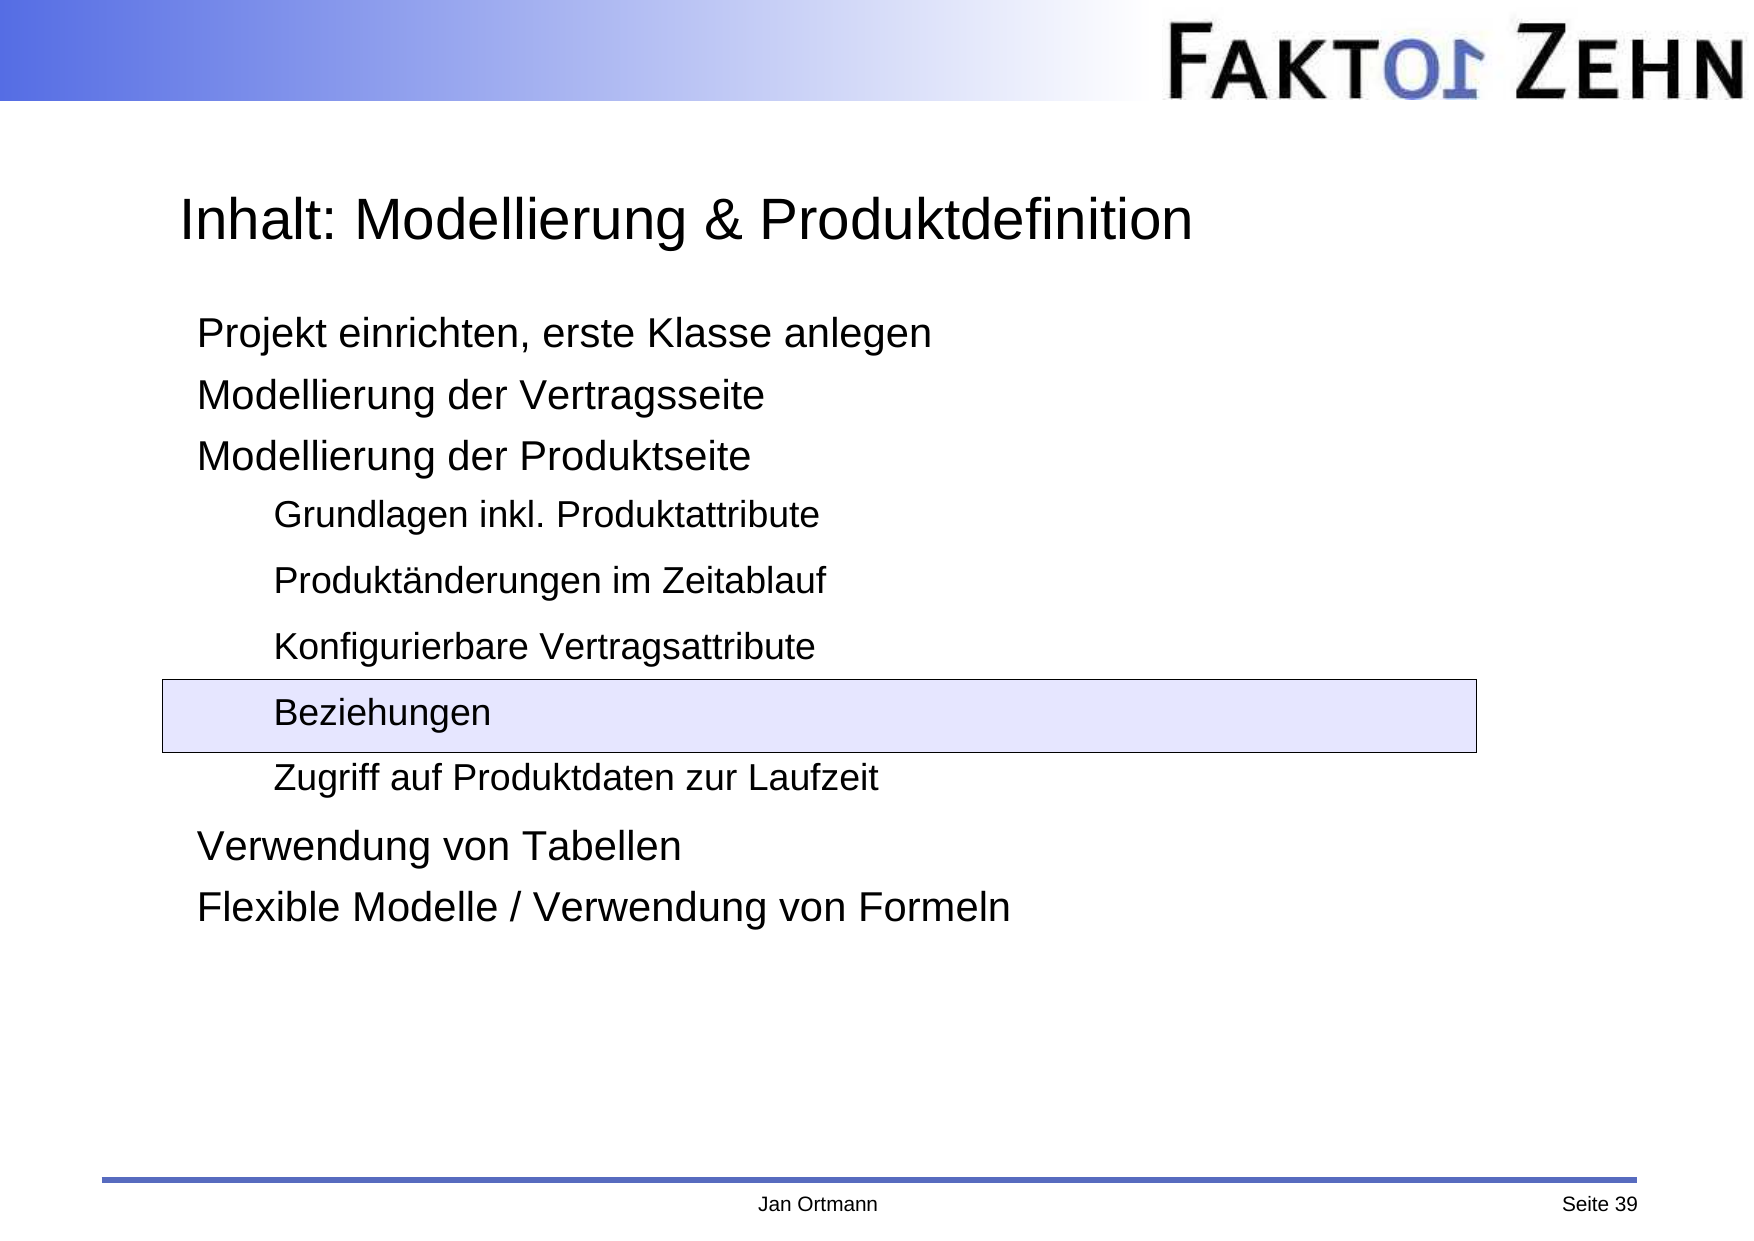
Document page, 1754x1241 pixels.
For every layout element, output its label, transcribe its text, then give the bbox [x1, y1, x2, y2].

list Projekt einrichten, erste Klasse anlegen Modellierung der Vertragsseite Modellierung der Produktseite Grundlagen inkl. Produktattribute Produktänderungen im Zeitablauf Konfigurierbare Vertragsattribute Beziehungen Zugriff auf Produktdaten zur Laufzeit Verwendung von Tabellen Flexible Modelle / Verwendung von Formeln [179, 310, 1576, 1078]
text_box [162, 679, 179, 753]
title Inhalt: Modellierung & Produktdefinition [179, 142, 1576, 296]
picture [1162, 7, 1752, 100]
